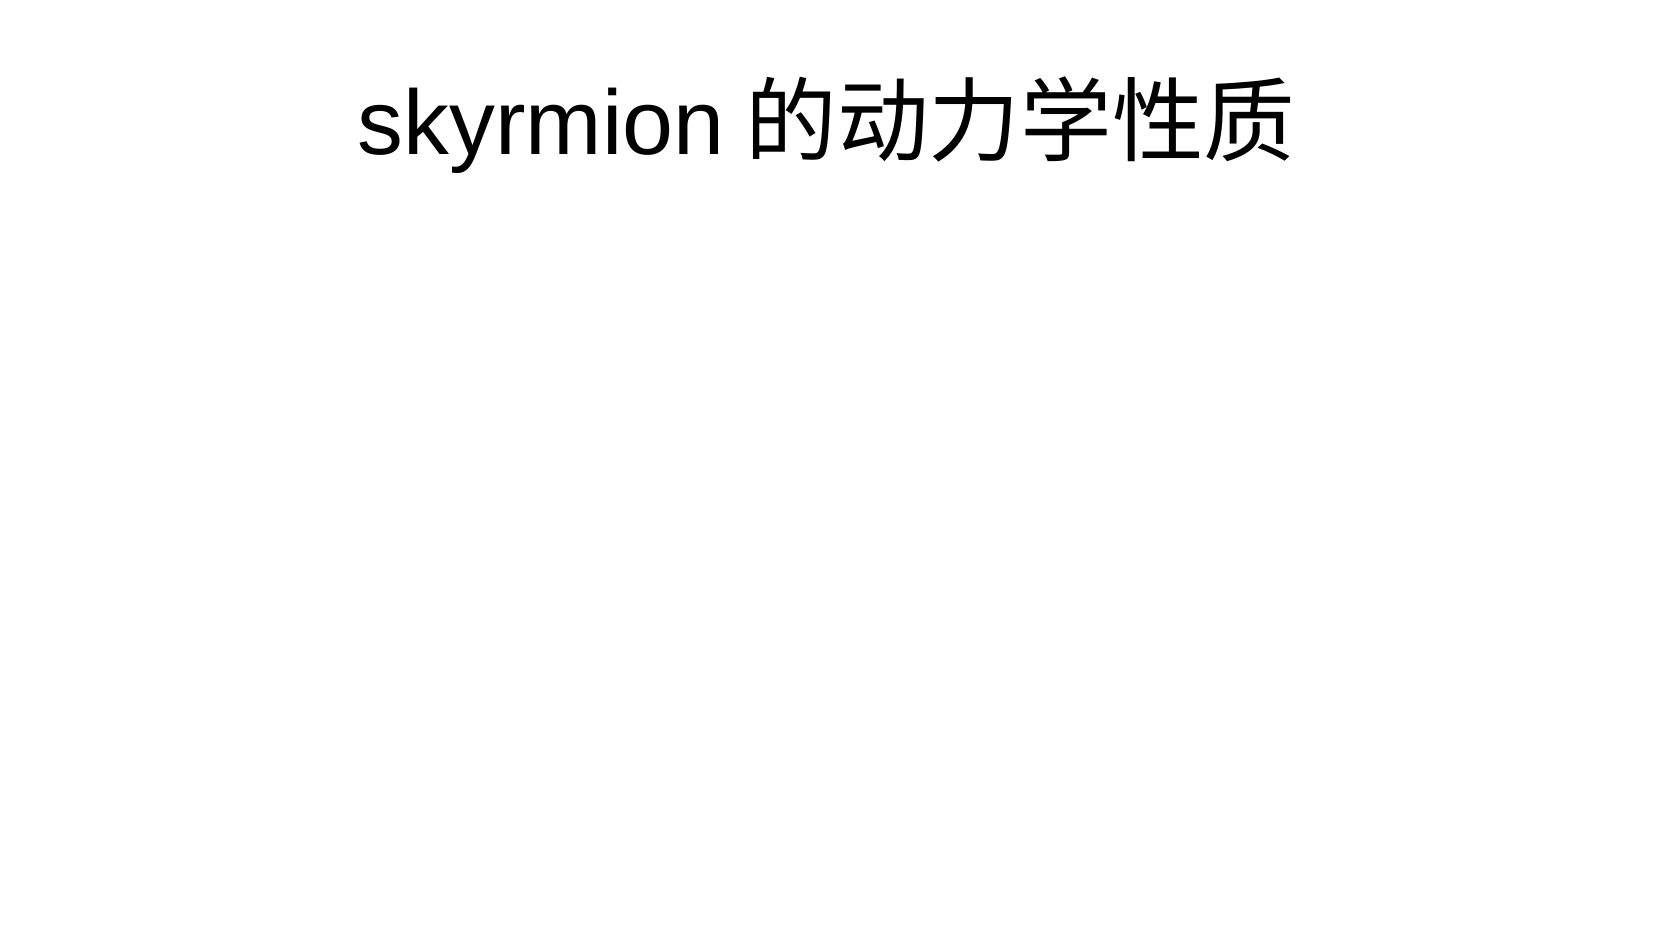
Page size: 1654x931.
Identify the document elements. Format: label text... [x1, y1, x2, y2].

title skyrmion的动力学性质 [82, 37, 1571, 193]
